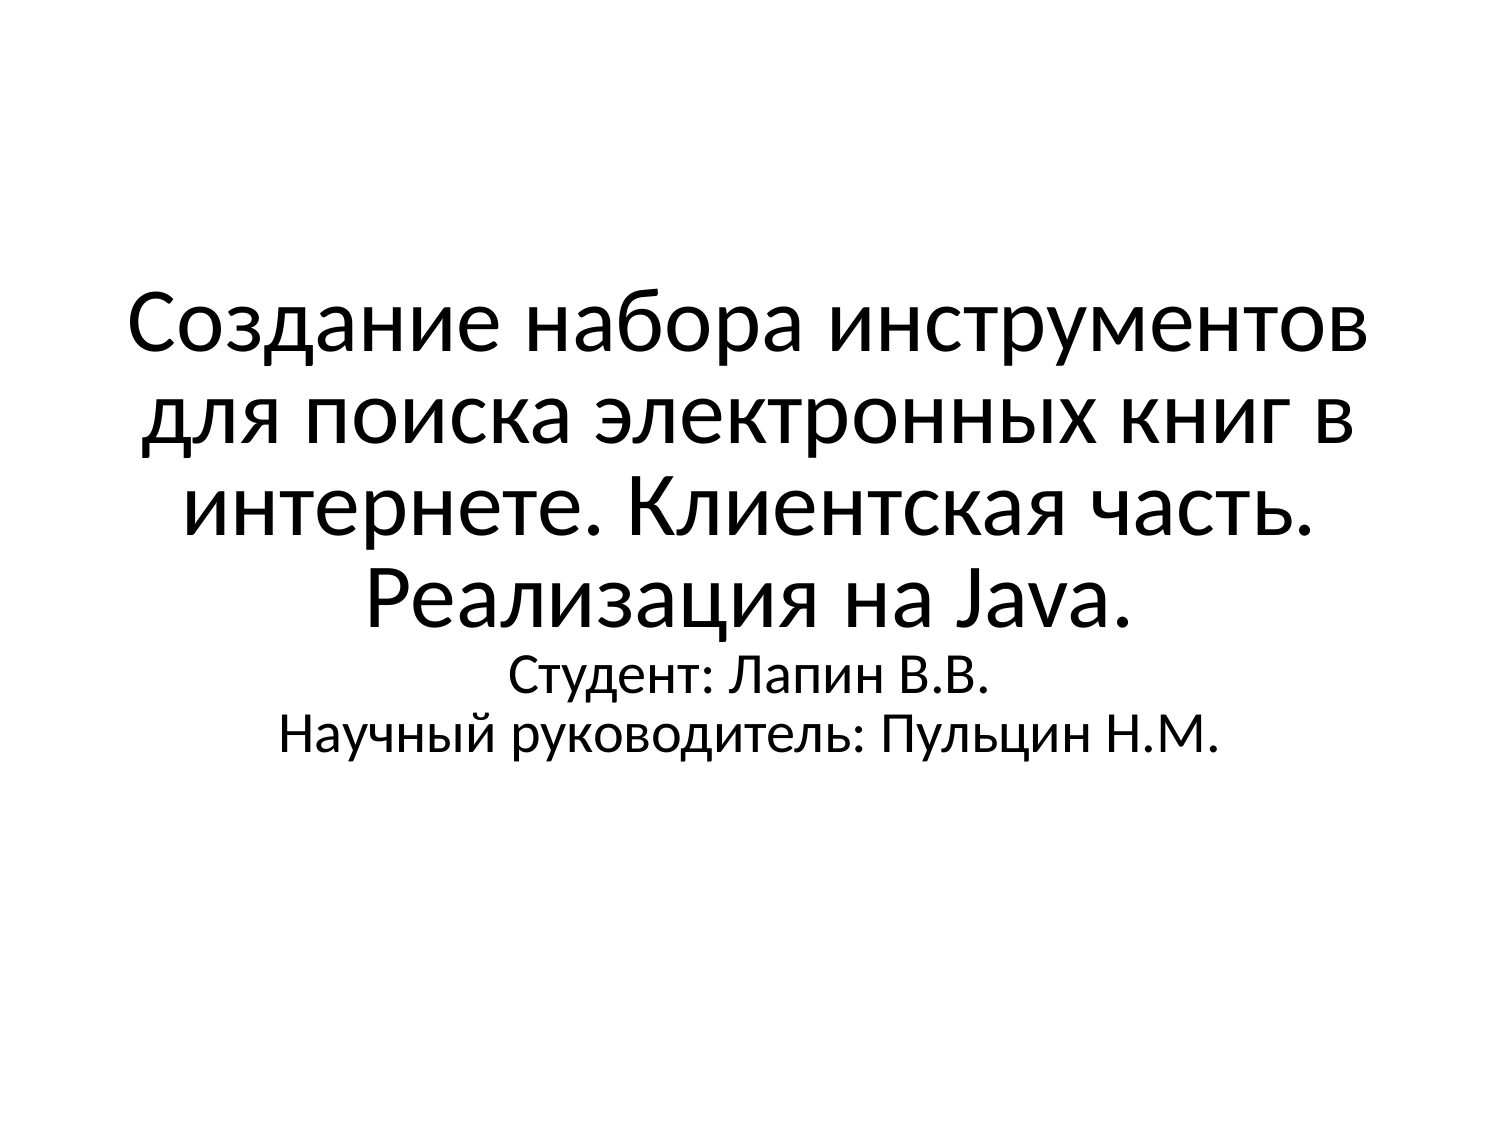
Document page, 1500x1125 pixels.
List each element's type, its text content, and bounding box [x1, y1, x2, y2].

subtitle Создание набора инструментов для поиска электронных книг в интернете. Клиентская часть. Реализация на Java. Студент: Лапин В.В. Научный руководитель: Пульцин Н.М. [75, 45, 1425, 1005]
